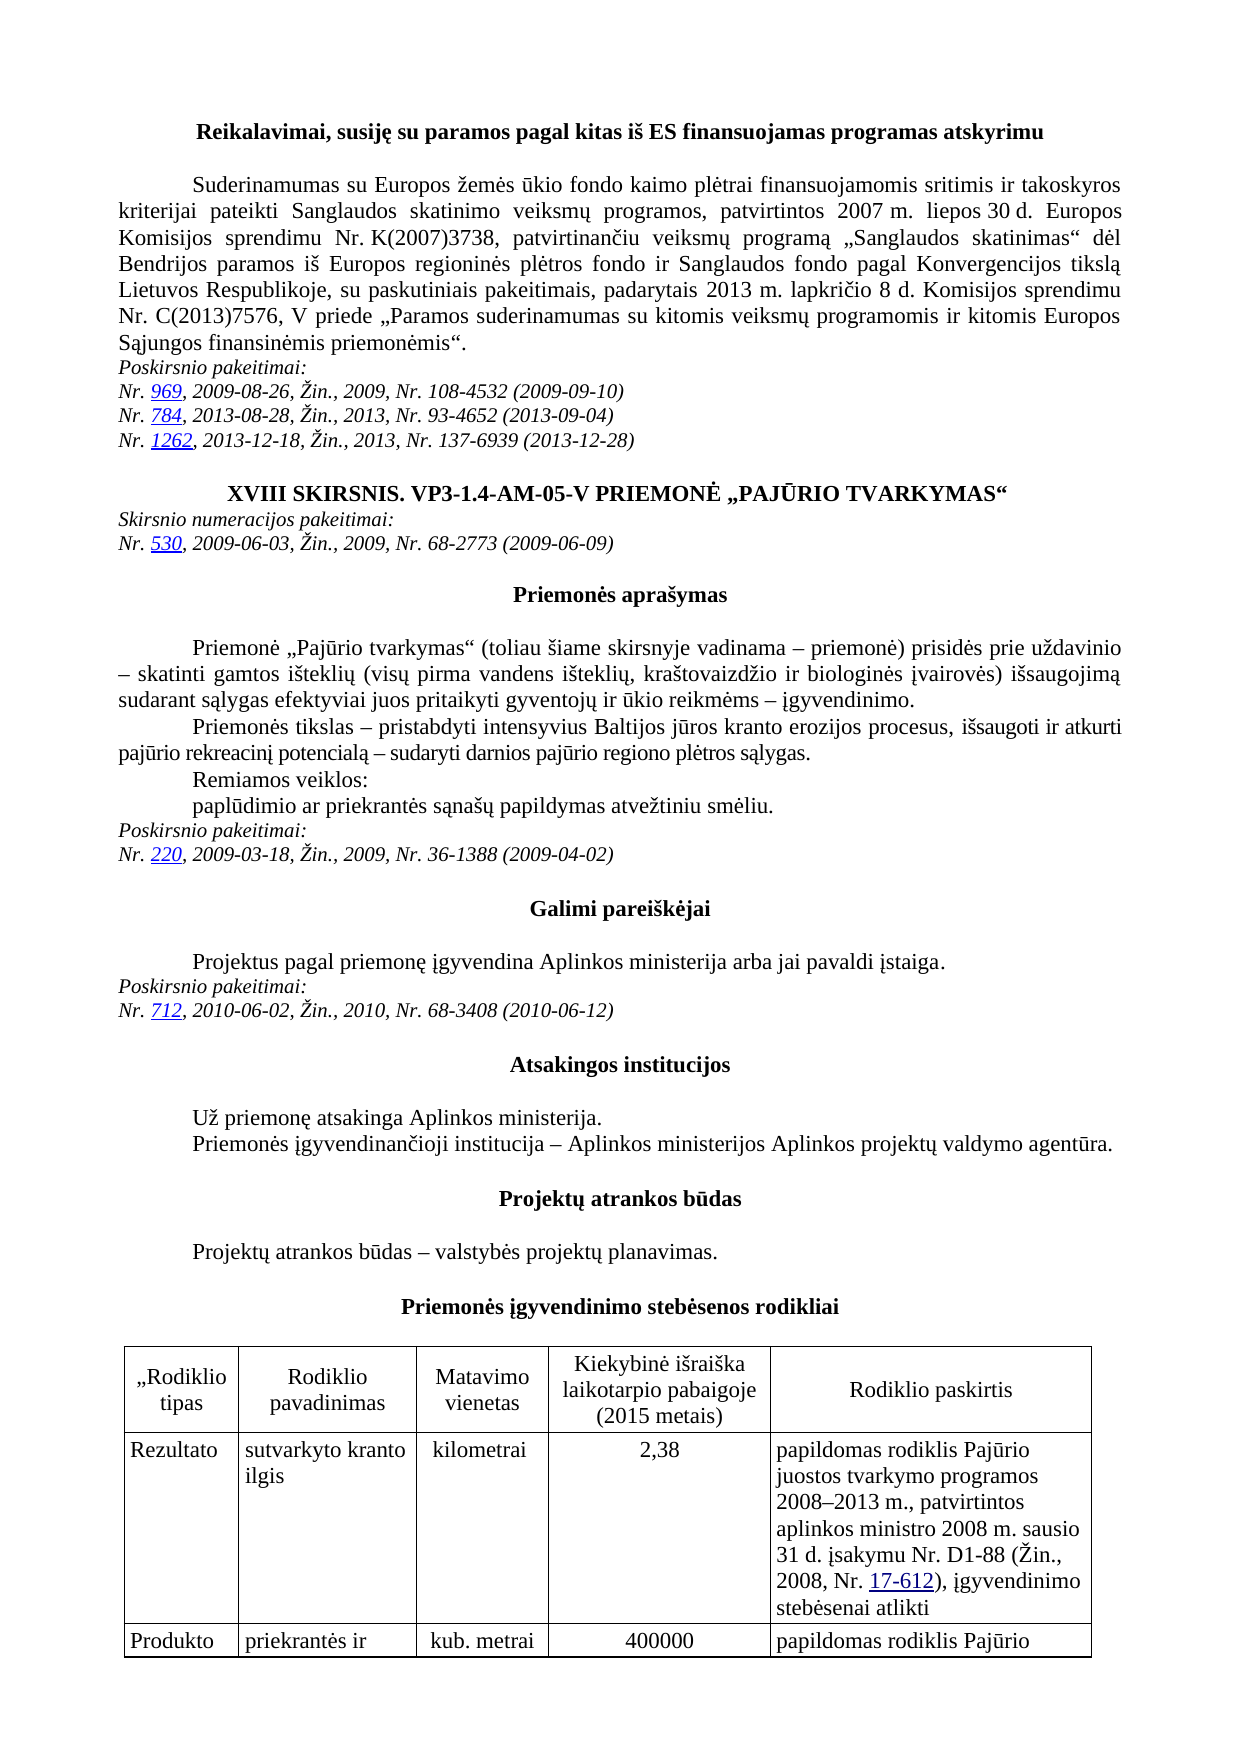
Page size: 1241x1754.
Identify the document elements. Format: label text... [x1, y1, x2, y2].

text Nr. 1262, 2013-12-18, Žin., 2013, Nr. 137-6939 (2013-12-28) [118, 427, 1122, 452]
text Nr. 969, 2009-08-26, Žin., 2009, Nr. 108-4532 (2009-09-10) [118, 379, 1122, 403]
table_cell 400000 [549, 1624, 770, 1656]
text Poskirsnio pakeitimai: [118, 355, 1122, 379]
table_header Rodiklio paskirtis [771, 1347, 1091, 1432]
text Nr. 712, 2010-06-02, Žin., 2010, Nr. 68-3408 (2010-06-12) [118, 998, 1122, 1022]
table_header „Rodiklio tipas [125, 1347, 238, 1432]
text Skirsnio numeracijos pakeitimai: [118, 507, 1122, 531]
table_cell priekrantės ir [239, 1624, 416, 1656]
text Priemonės aprašymas [118, 581, 1122, 607]
text Projektus pagal priemonę įgyvendina Aplinkos ministerija arba jai pavaldi įstaiga. [118, 948, 1122, 974]
table_header Rodiklio pavadinimas [239, 1347, 416, 1432]
text Nr. 530, 2009-06-03, Žin., 2009, Nr. 68-2773 (2009-06-09) [118, 531, 1122, 555]
table_cell kilometrai [417, 1433, 548, 1623]
text Priemonės įgyvendinimo stebėsenos rodikliai [118, 1293, 1122, 1319]
table_cell papildomas rodiklis Pajūrio juostos tvarkymo programos 2008–2013 m., patvirtintos aplinkos ministro 2008 m. sausio 31 d. įsakymu Nr. D1-88 (Žin., 2008, Nr. 17-612), įgyvendinimo stebėsenai atlikti [771, 1433, 1091, 1623]
text Projektų atrankos būdas [118, 1185, 1122, 1212]
text Poskirsnio pakeitimai: [118, 818, 1122, 842]
table_cell papildomas rodiklis Pajūrio [771, 1624, 1091, 1656]
text XVIII SKIRSNIS. VP3-1.4-AM-05-V PRIEMONĖ „PAJŪRIO TVARKYMAS“ [118, 480, 1122, 507]
text Atsakingos institucijos [118, 1051, 1122, 1077]
text Remiamos veiklos: [118, 766, 1122, 792]
table_header Matavimo vienetas [417, 1347, 548, 1432]
text Už priemonę atsakinga Aplinkos ministerija. [118, 1104, 1122, 1130]
text paplūdimio ar priekrantės sąnašų papildymas atvežtiniu smėliu. [118, 792, 1122, 818]
table_cell Rezultato [125, 1433, 238, 1623]
text Priemonė „Pajūrio tvarkymas“ (toliau šiame skirsnyje vadinama – priemonė) prisidės prie uždavinio – skatinti gamtos išteklių (visų pirma vandens išteklių, kraštovaizdžio ir biologinės įvairovės) išsaugojimą sudarant sąlygas efektyviai juos pritaikyti gyventojų ir ūkio reikmėms – įgyvendinimo. [118, 634, 1122, 713]
text Galimi pareiškėjai [118, 895, 1122, 922]
table_header Kiekybinė išraiška laikotarpio pabaigoje (2015 metais) [549, 1347, 770, 1432]
text Projektų atrankos būdas – valstybės projektų planavimas. [118, 1238, 1122, 1264]
text Priemonės įgyvendinančioji institucija – Aplinkos ministerijos Aplinkos projektų valdymo agentūra. [118, 1130, 1122, 1157]
table_cell sutvarkyto kranto ilgis [239, 1433, 416, 1623]
text Poskirsnio pakeitimai: [118, 974, 1122, 998]
text Reikalavimai, susiję su paramos pagal kitas iš ES finansuojamas programas atskyrimu [118, 118, 1122, 144]
text Suderinamumas su Europos žemės ūkio fondo kaimo plėtrai finansuojamomis sritimis ir takoskyros kriterijai pateikti Sanglaudos skatinimo veiksmų programos, patvirtintos 2007 m. liepos 30 d. Europos Komisijos sprendimu Nr. K(2007)3738, patvirtinančiu veiksmų programą „Sanglaudos skatinimas“ dėl Bendrijos paramos iš Europos regioninės plėtros fondo ir Sanglaudos fondo pagal Konvergencijos tikslą Lietuvos Respublikoje, su paskutiniais pakeitimais, padarytais 2013 m. lapkričio 8 d. Komisijos sprendimu Nr. C(2013)7576, V priede „Paramos suderinamumas su kitomis veiksmų programomis ir kitomis Europos Sąjungos finansinėmis priemonėmis“. [118, 171, 1122, 355]
table_cell Produkto [125, 1624, 238, 1656]
table_cell 2,38 [549, 1433, 770, 1623]
text Priemonės tikslas – pristabdyti intensyvius Baltijos jūros kranto erozijos procesus, išsaugoti ir atkurti pajūrio rekreacinį potencialą – sudaryti darnios pajūrio regiono plėtros sąlygas. [118, 713, 1122, 766]
table_cell kub. metrai [417, 1624, 548, 1656]
text Nr. 784, 2013-08-28, Žin., 2013, Nr. 93-4652 (2013-09-04) [118, 403, 1122, 427]
text Nr. 220, 2009-03-18, Žin., 2009, Nr. 36-1388 (2009-04-02) [118, 842, 1122, 866]
